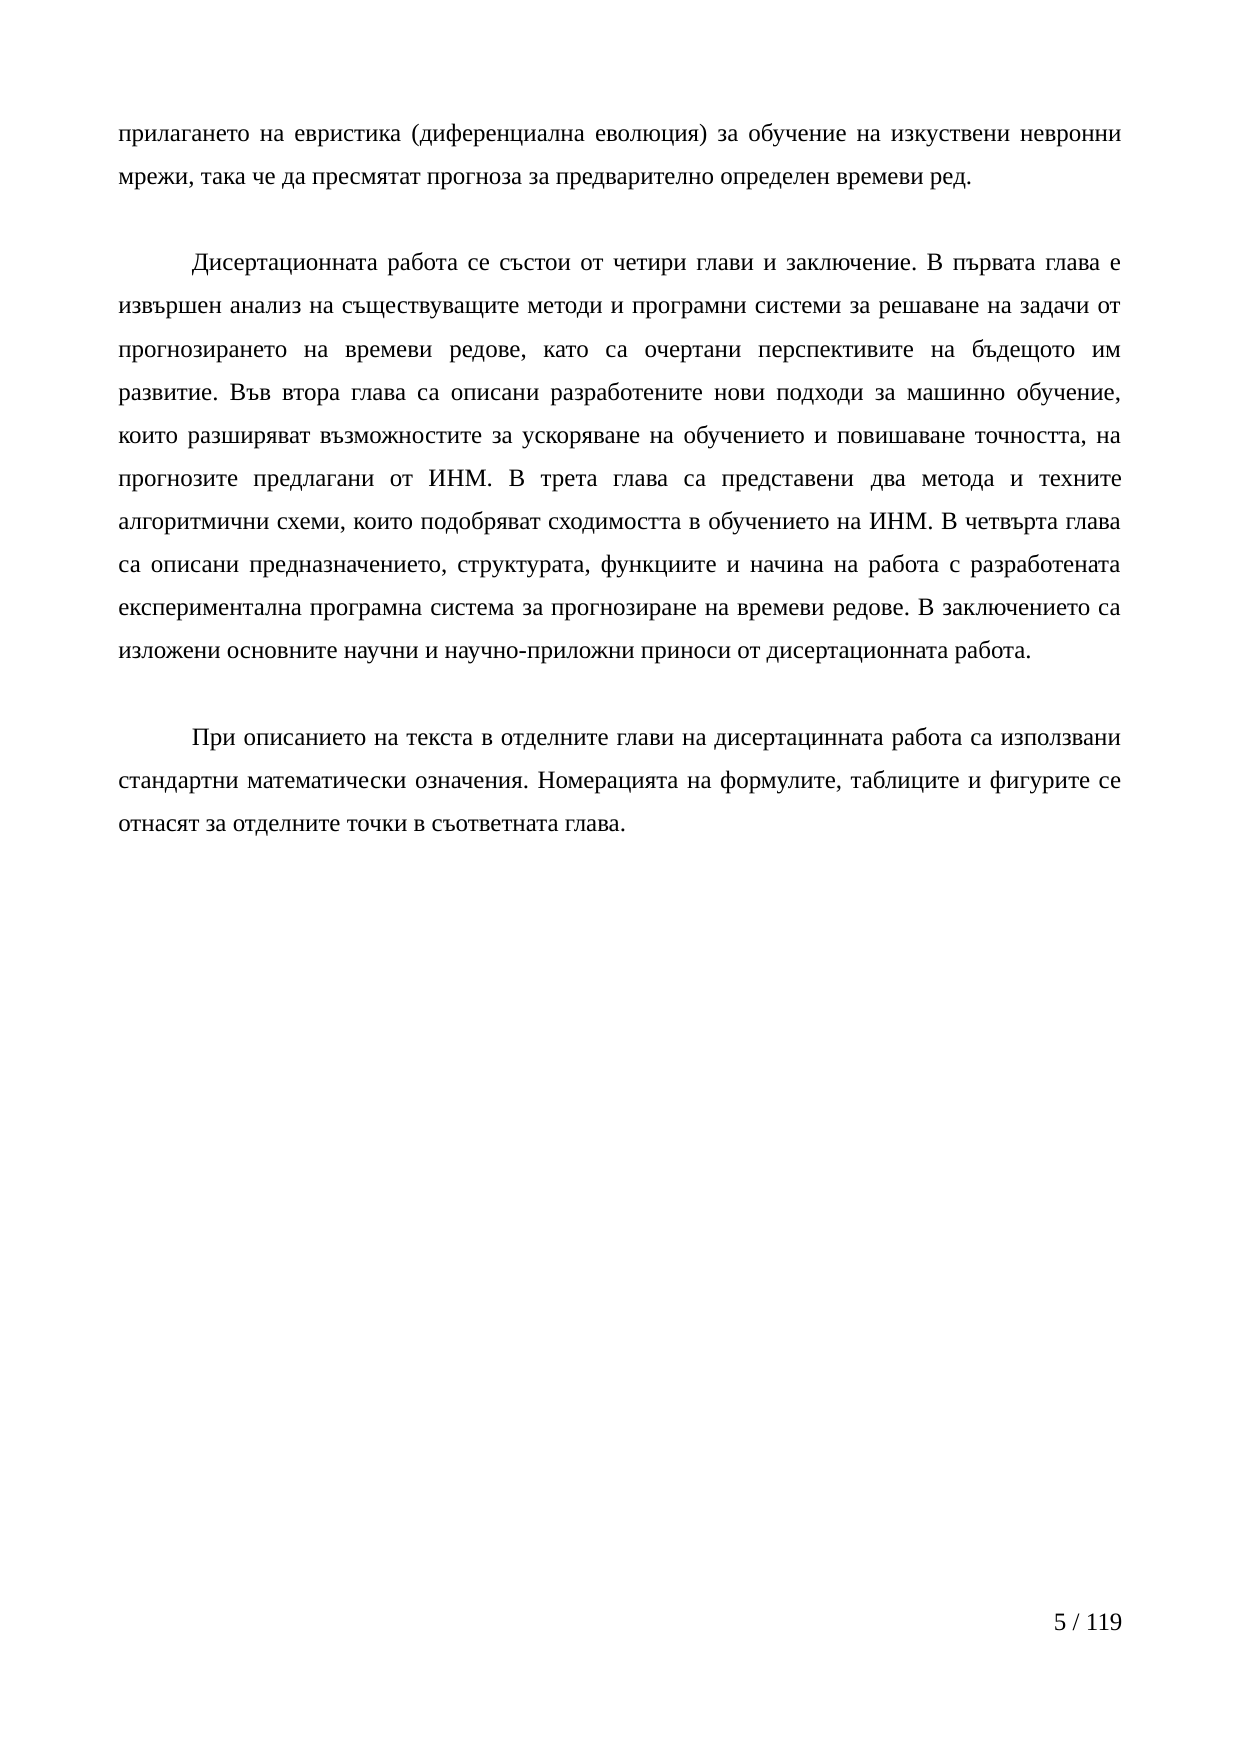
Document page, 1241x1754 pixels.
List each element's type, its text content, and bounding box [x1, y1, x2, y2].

text При описанието на текста в отделните глави на дисертацинната работа са използвани стандартни математически означения. Номерацията на формулите, таблиците и фигурите се отнасят за отделните точки в съответната глава. [118, 722, 1122, 837]
text прилагането на евристика (диференциална еволюция) за обучение на изкуствени невронни мрежи, така че да пресмятат прогноза за предварително определен времеви ред. [118, 118, 1122, 190]
text Дисертационната работа се състои от четири глави и заключение. В първата глава е извършен анализ на съществуващите методи и програмни системи за решаване на задачи от прогнозирането на времеви редове, като са очертани перспективите на бъдещото им развитие. Във втора глава са описани разработените нови подходи за машинно обучение, които разширяват възможностите за ускоряване на обучението и повишаване точността, на прогнозите предлагани от ИНМ. В трета глава са представени два метода и техните алгоритмични схеми, които подобряват сходимостта в обучението на ИНМ. В четвърта глава са описани предназначението, структурата, функциите и начина на работа с разработената експериментална програмна система за прогнозиране на времеви редове. В заключението са изложени основните научни и научно-приложни приноси от дисертационната работа. [118, 247, 1122, 664]
